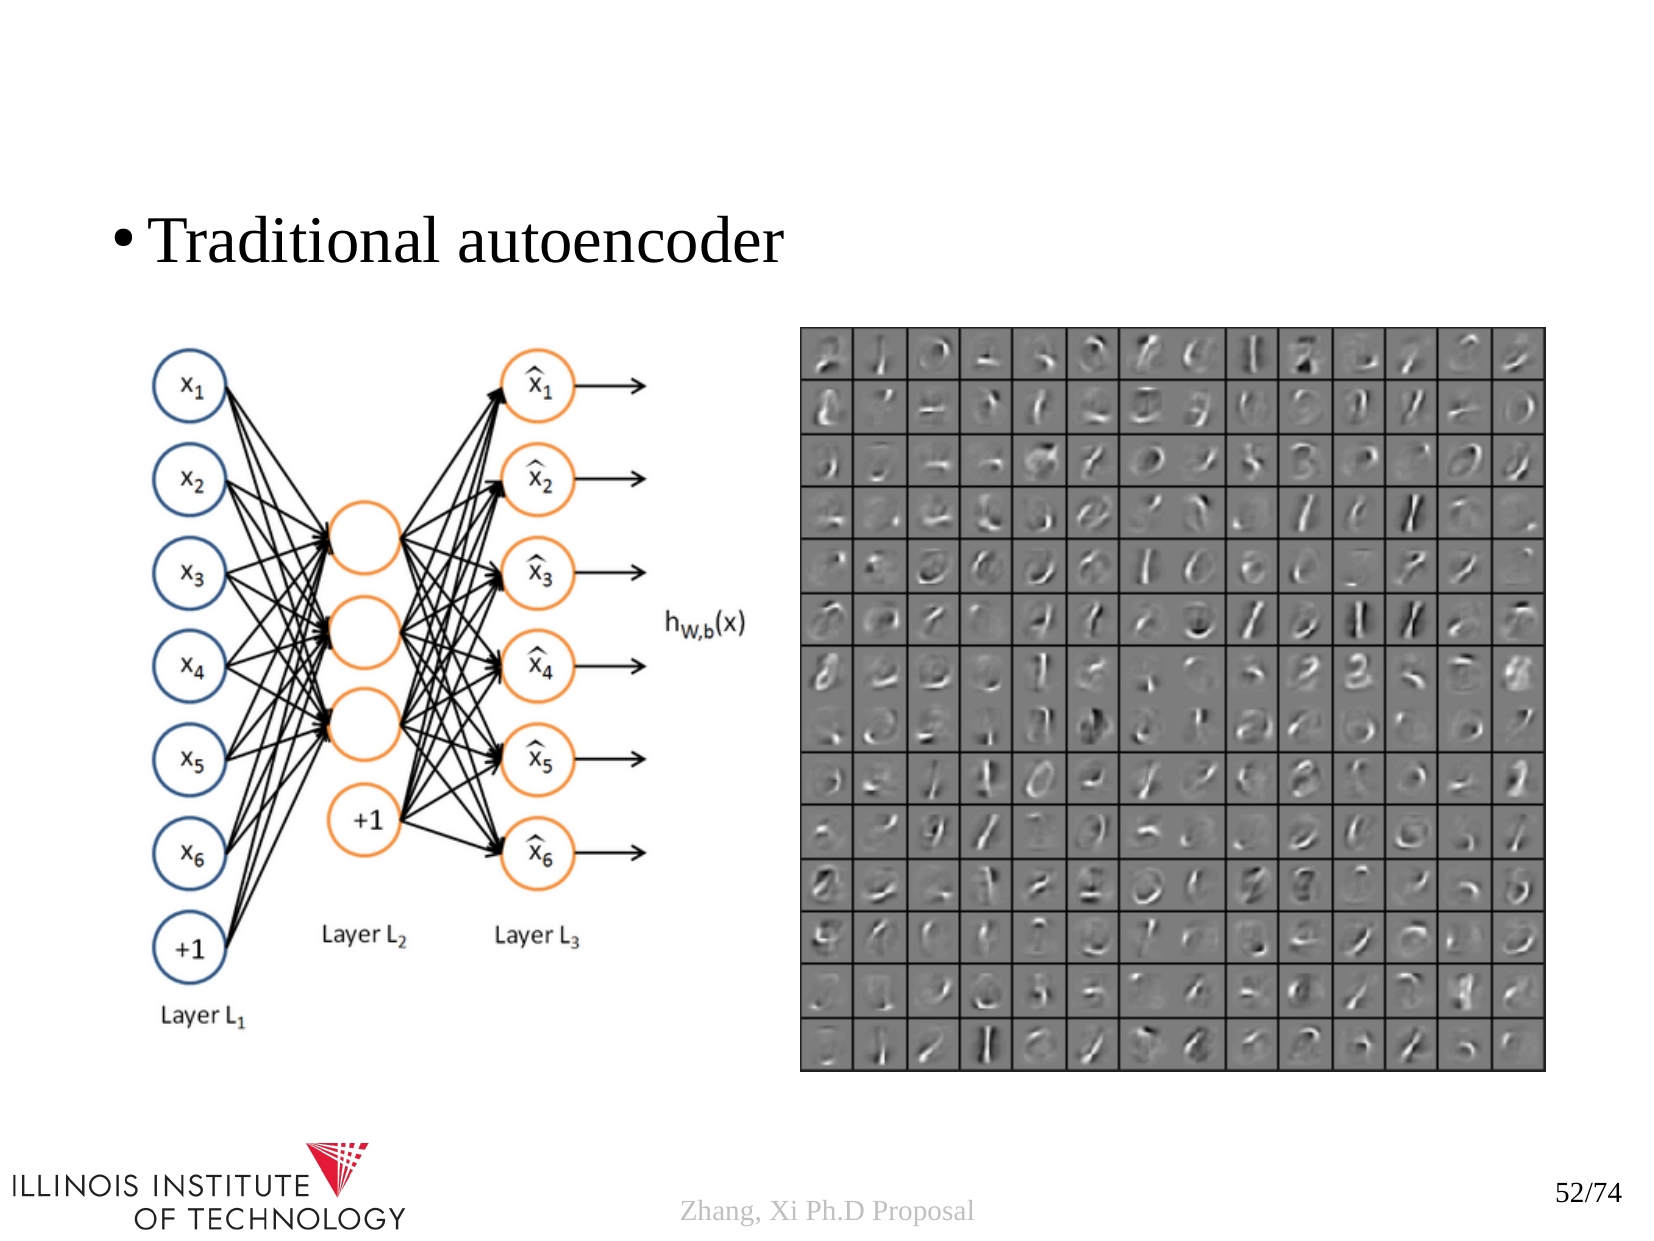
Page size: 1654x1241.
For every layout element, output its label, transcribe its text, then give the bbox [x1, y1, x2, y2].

picture [135, 342, 760, 1038]
picture [13, 1142, 406, 1230]
picture [800, 327, 1546, 1072]
text_box Traditional autoencoder [96, 158, 1612, 284]
